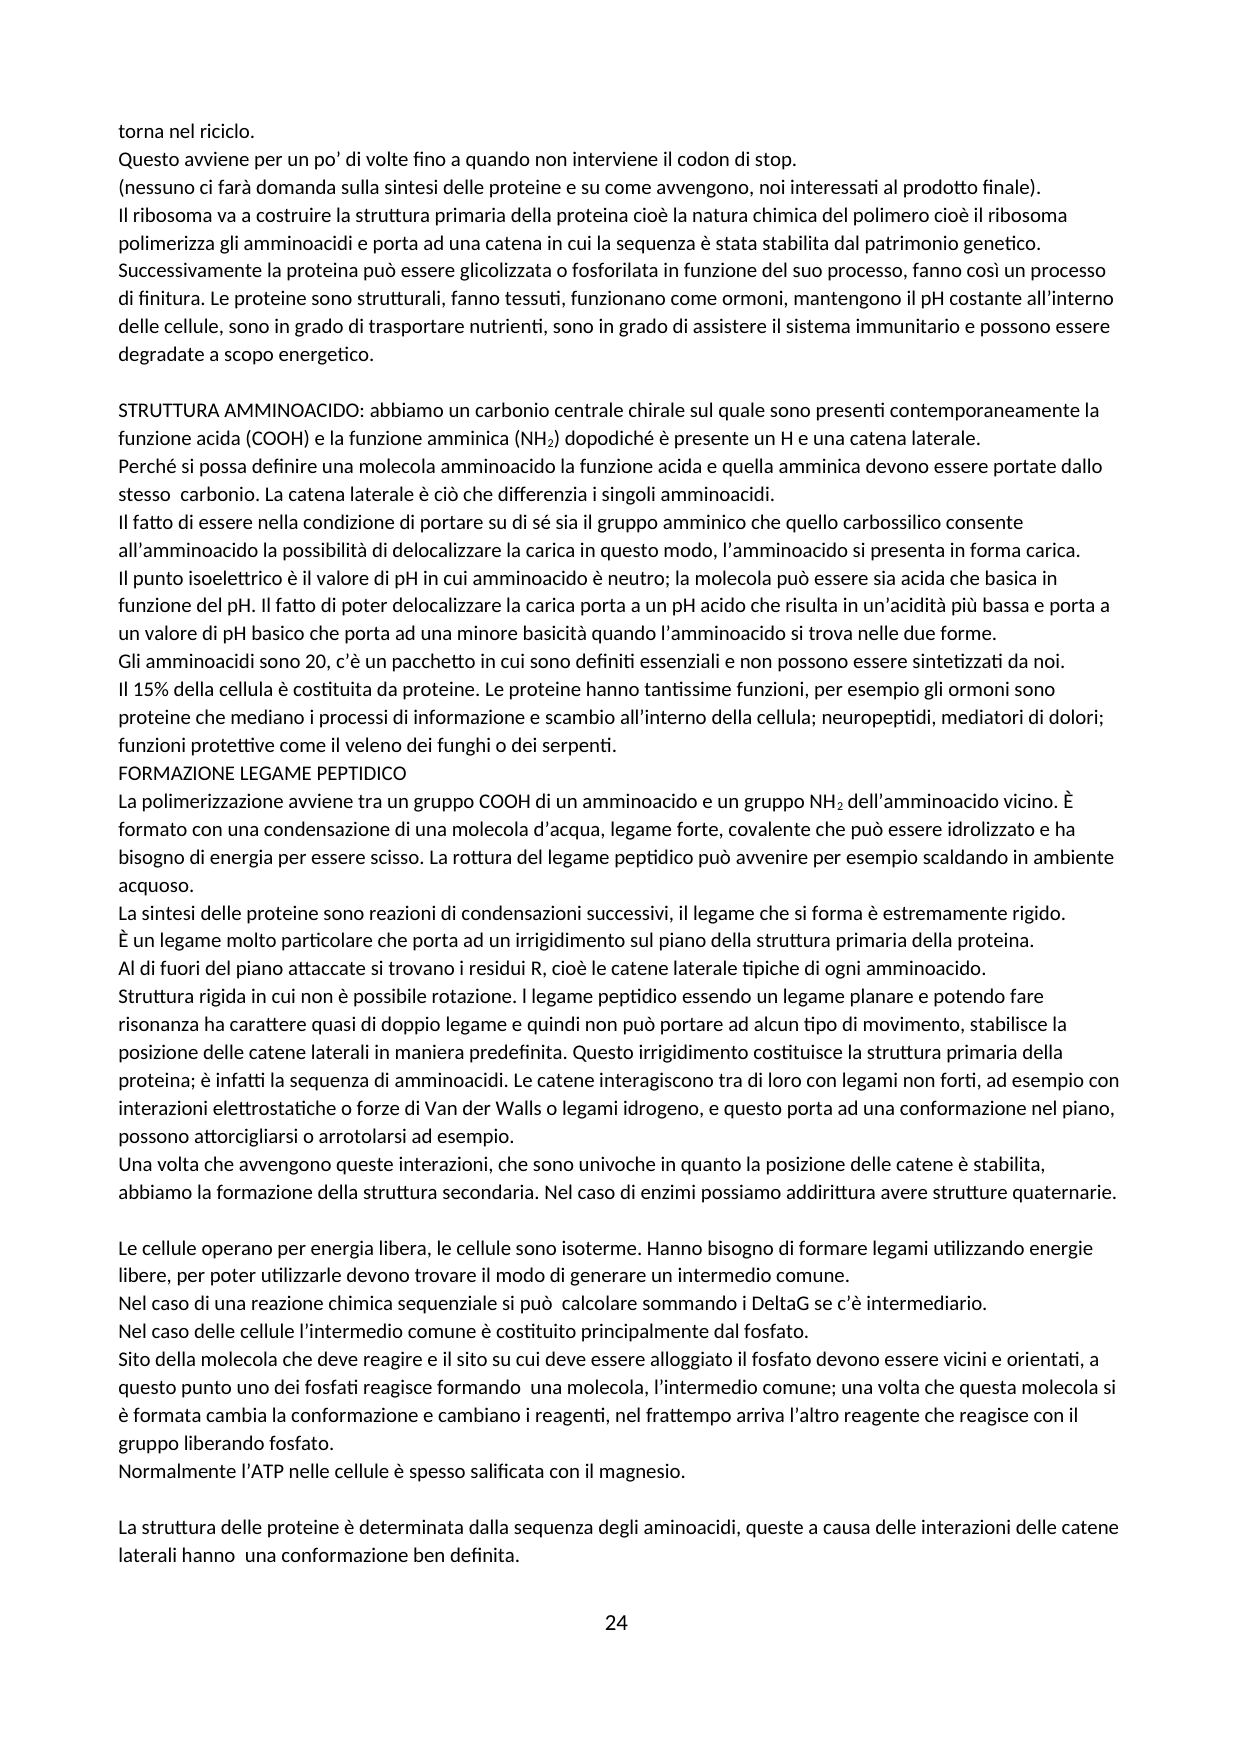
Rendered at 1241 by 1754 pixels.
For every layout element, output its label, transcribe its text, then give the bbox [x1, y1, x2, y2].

text Il fatto di essere nella condizione di portare su di sé sia il gruppo amminico che quello carbossilico consente all’amminoacido la possibilità di delocalizzare la carica in questo modo, l’amminoacido si presenta in forma carica. Il punto isoelettrico è il valore di pH in cui amminoacido è neutro; la molecola può essere sia acida che basica in funzione del pH. Il fatto di poter delocalizzare la carica porta a un pH acido che risulta in un’acidità più bassa e porta a un valore di pH basico che porta ad una minore basicità quando l’amminoacido si trova nelle due forme. Gli amminoacidi sono 20, c’è un pacchetto in cui sono definiti essenziali e non possono essere sintetizzati da noi. Il 15% della cellula è costituita da proteine. Le proteine hanno tantissime funzioni, per esempio gli ormoni sono proteine che mediano i processi di informazione e scambio all’interno della cellula; neuropeptidi, mediatori di dolori; funzioni protettive come il veleno dei funghi o dei serpenti. FORMAZIONE LEGAME PEPTIDICO La polimerizzazione avviene tra un gruppo COOH di un amminoacido e un gruppo NH2 dell’amminoacido vicino. È formato con una condensazione di una molecola d’acqua, legame forte, covalente che può essere idrolizzato e ha bisogno di energia per essere scisso. La rottura del legame peptidico può avvenire per esempio scaldando in ambiente acquoso. La sintesi delle proteine sono reazioni di condensazioni successivi, il legame che si forma è estremamente rigido. È un legame molto particolare che porta ad un irrigidimento sul piano della struttura primaria della proteina. Al di fuori del piano attaccate si trovano i residui R, cioè le catene laterale tipiche di ogni amminoacido. Struttura rigida in cui non è possibile rotazione. l legame peptidico essendo un legame planare e potendo fare risonanza ha carattere quasi di doppio legame e quindi non può portare ad alcun tipo di movimento, stabilisce la posizione delle catene laterali in maniera predefinita. Questo irrigidimento costituisce la struttura primaria della proteina; è infatti la sequenza di amminoacidi. Le catene interagiscono tra di loro con legami non forti, ad esempio con interazioni elettrostatiche o forze di Van der Walls o legami idrogeno, e questo porta ad una conformazione nel piano, possono attorcigliarsi o arrotolarsi ad esempio. Una volta che avvengono queste interazioni, che sono univoche in quanto la posizione delle catene è stabilita, abbiamo la formazione della struttura secondaria. Nel caso di enzimi possiamo addirittura avere strutture quaternarie. Le cellule operano per energia libera, le cellule sono isoterme. Hanno bisogno di formare legami utilizzando energie libere, per poter utilizzarle devono trovare il modo di generare un intermedio comune. Nel caso di una reazione chimica sequenziale si può calcolare sommando i DeltaG se c’è intermediario. Nel caso delle cellule l’intermedio comune è costituito principalmente dal fosfato. Sito della molecola che deve reagire e il sito su cui deve essere alloggiato il fosfato devono essere vicini e orientati, a questo punto uno dei fosfati reagisce formando una molecola, l’intermedio comune; una volta che questa molecola si è formata cambia la conformazione e cambiano i reagenti, nel frattempo arriva l’altro reagente che reagisce con il gruppo liberando fosfato. Normalmente l’ATP nelle cellule è spesso salificata con il magnesio. La struttura delle proteine è determinata dalla sequenza degli aminoacidi, queste a causa delle interazioni delle catene laterali hanno una conformazione ben definita. [118, 509, 1122, 1567]
text torna nel riciclo. Questo avviene per un po’ di volte fino a quando non interviene il codon di stop. (nessuno ci farà domanda sulla sintesi delle proteine e su come avvengono, noi interessati al prodotto finale). Il ribosoma va a costruire la struttura primaria della proteina cioè la natura chimica del polimero cioè il ribosoma polimerizza gli amminoacidi e porta ad una catena in cui la sequenza è stata stabilita dal patrimonio genetico. Successivamente la proteina può essere glicolizzata o fosforilata in funzione del suo processo, fanno così un processo di finitura. Le proteine sono strutturali, fanno tessuti, funzionano come ormoni, mantengono il pH costante all’interno delle cellule, sono in grado di trasportare nutrienti, sono in grado di assistere il sistema immunitario e possono essere degradate a scopo energetico. STRUTTURA AMMINOACIDO: abbiamo un carbonio centrale chirale sul quale sono presenti contemporaneamente la funzione acida (COOH) e la funzione amminica (NH2) dopodiché è presente un H e una catena laterale. Perché si possa definire una molecola amminoacido la funzione acida e quella amminica devono essere portate dallo stesso carbonio. La catena laterale è ciò che differenzia i singoli amminoacidi. [118, 118, 1122, 506]
